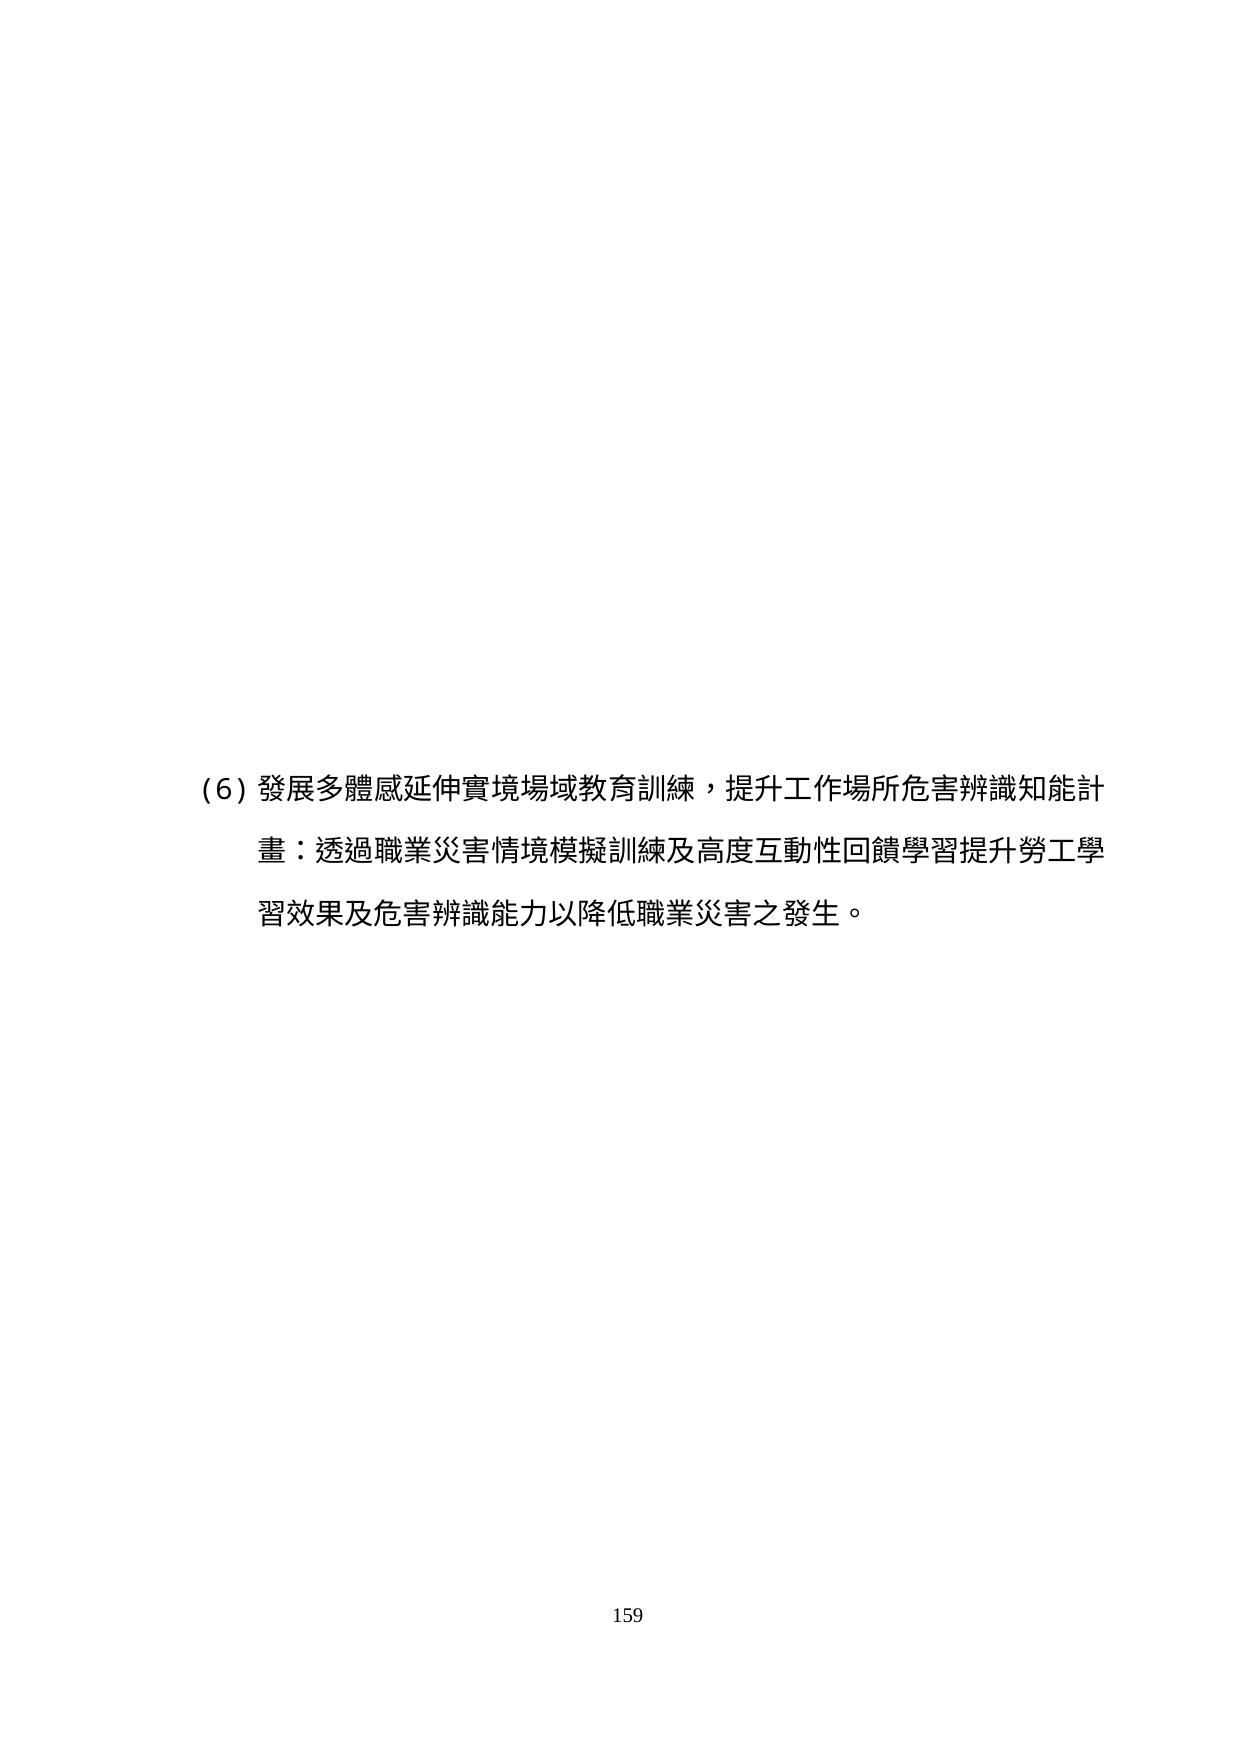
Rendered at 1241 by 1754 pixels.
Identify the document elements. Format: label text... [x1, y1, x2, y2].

list 發展多體感延伸實境場域教育訓練，提升工作場所危害辨識知能計畫：透過職業災害情境模擬訓練及高度互動性回饋學習提升勞工學習效果及危害辨識能力以降低職業災害之發生。 [198, 745, 1107, 932]
